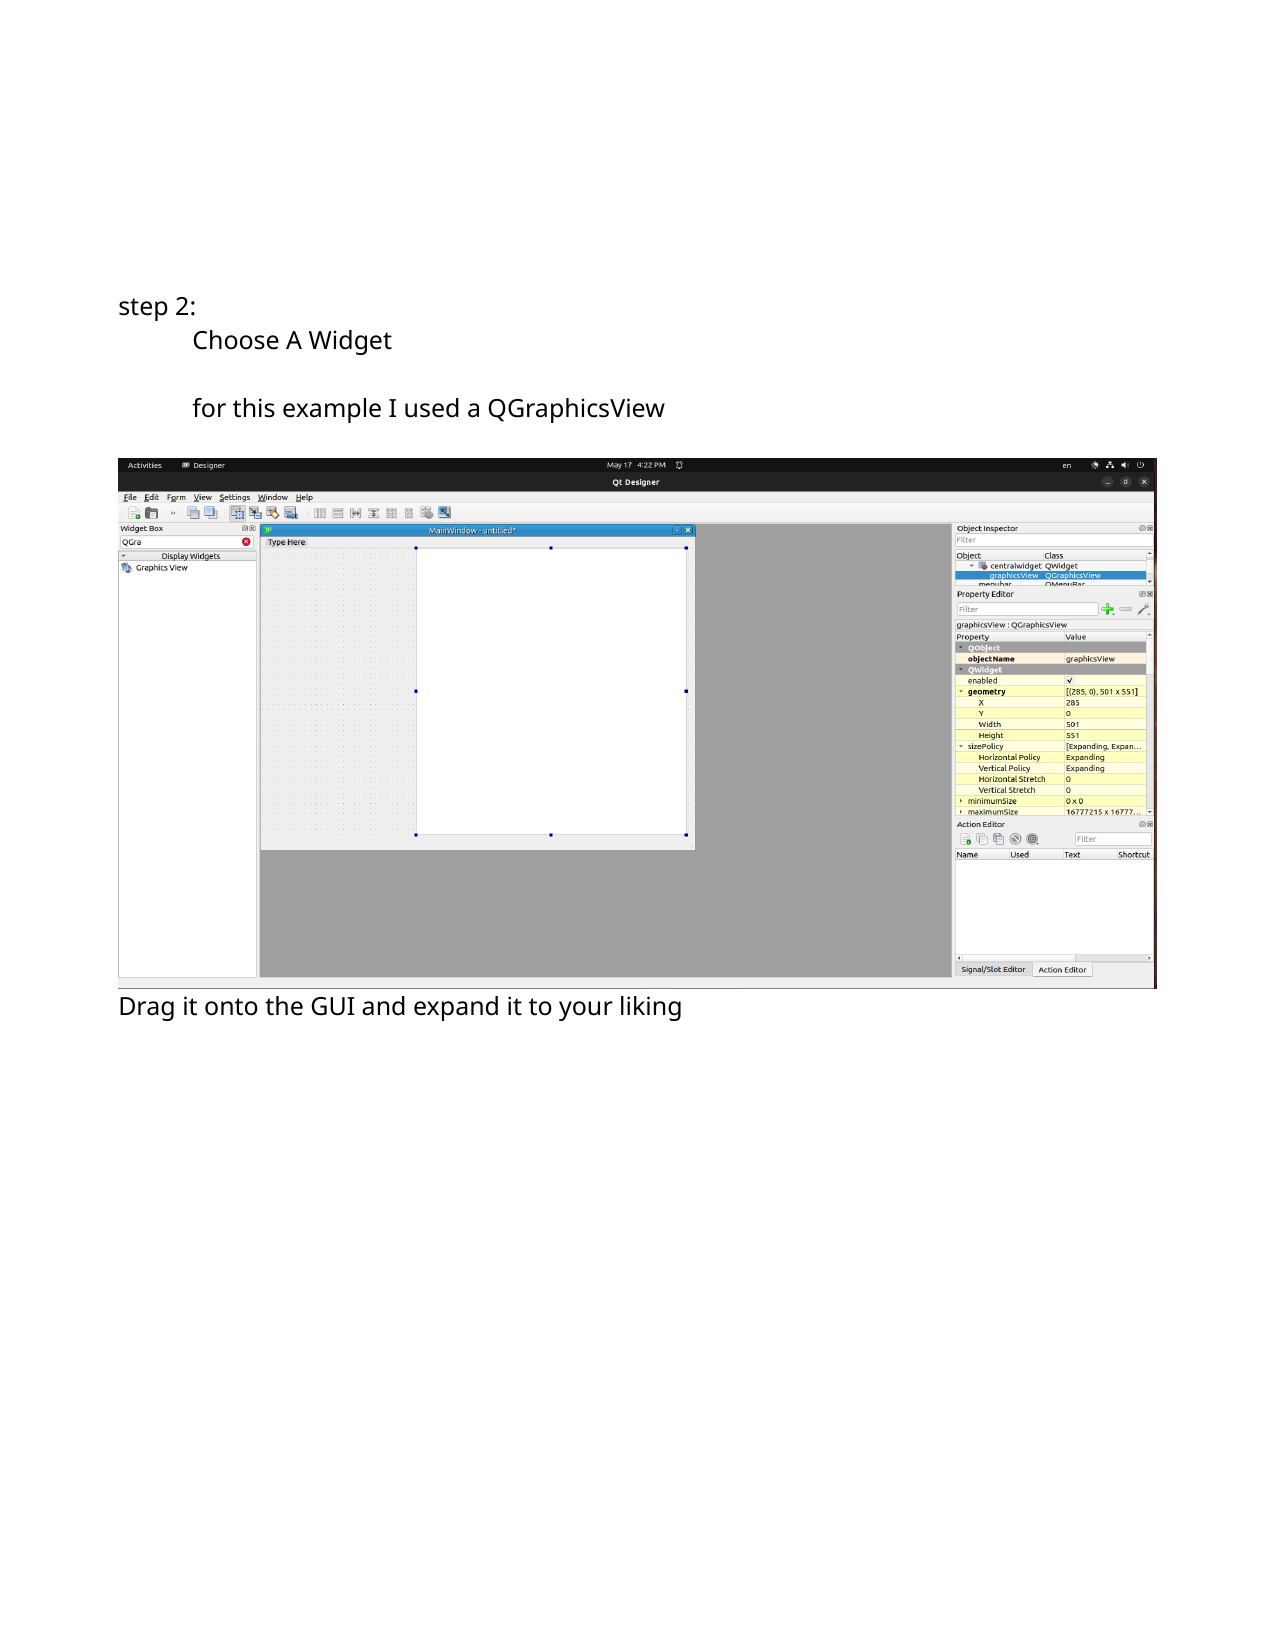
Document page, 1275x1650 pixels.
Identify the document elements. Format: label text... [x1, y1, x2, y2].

picture [118, 458, 1157, 989]
text Drag it onto the GUI and expand it to your liking [118, 989, 1157, 1022]
text Choose A Widget [118, 322, 1157, 357]
text for this example I used a QGraphicsView [118, 391, 1157, 425]
text step 2: [118, 288, 1157, 322]
